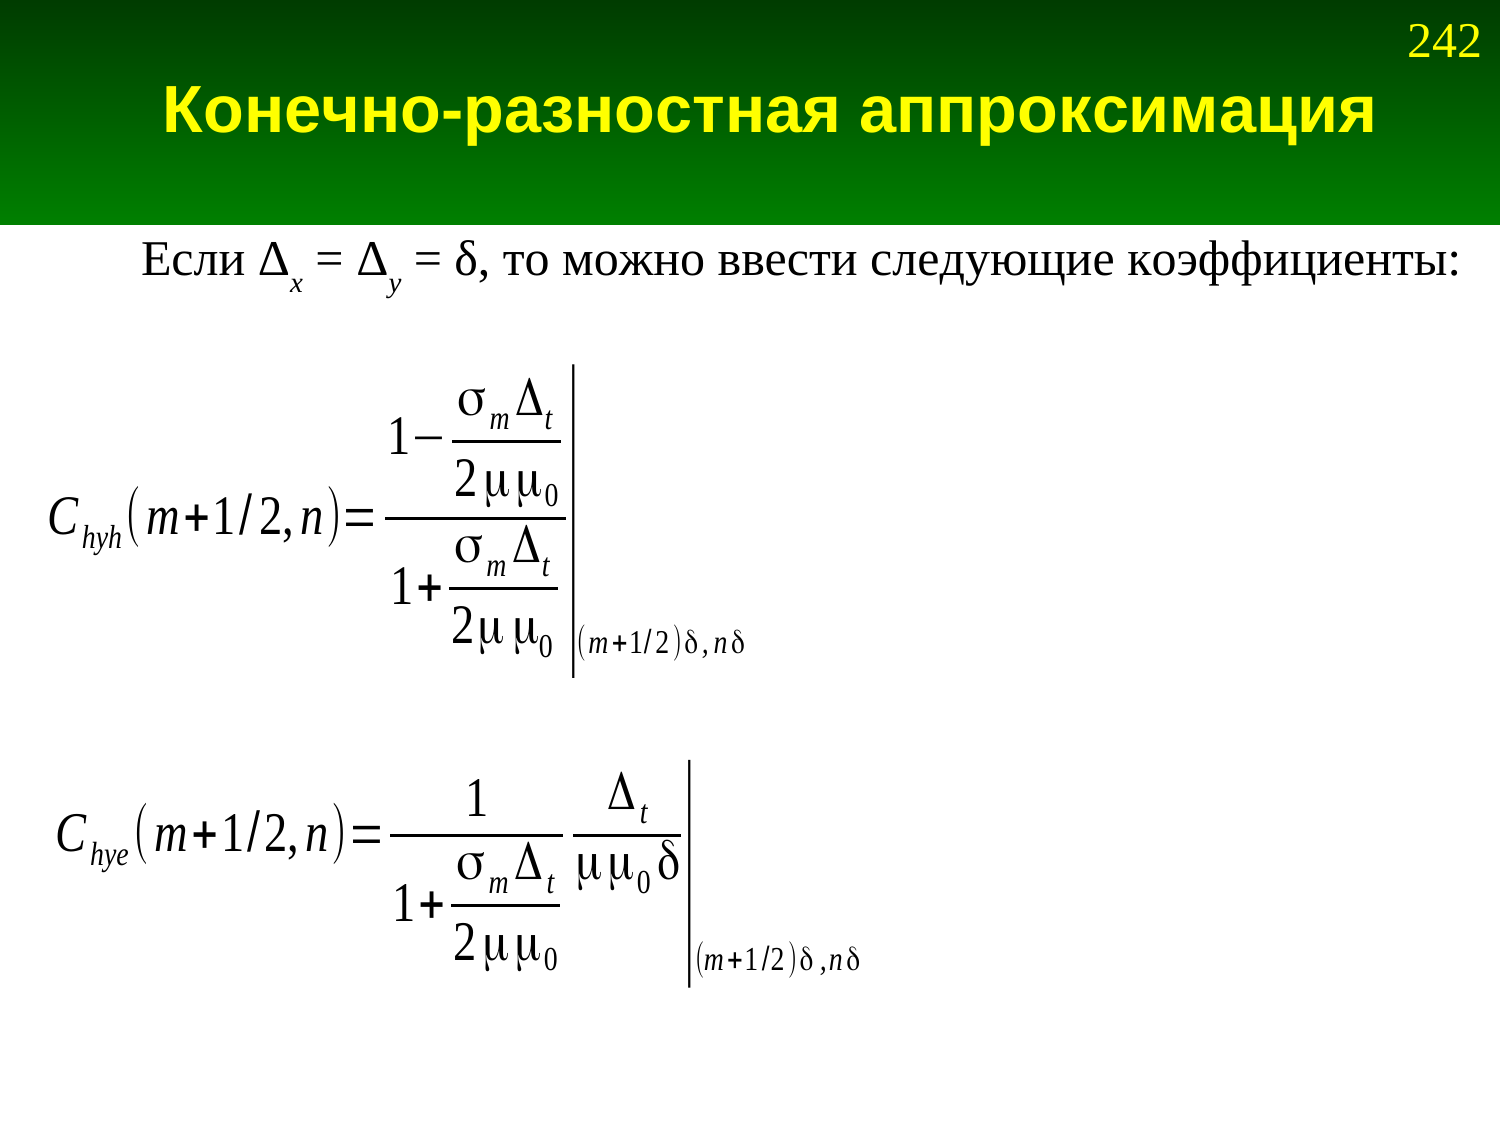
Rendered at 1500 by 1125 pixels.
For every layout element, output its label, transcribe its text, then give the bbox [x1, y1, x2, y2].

chart [35, 359, 757, 680]
title Конечно-разностная аппроксимация [100, 7, 1441, 204]
text_box Если Δx = Δy = δ, то можно ввести следующие коэффициенты: [126, 218, 1477, 306]
chart [43, 756, 873, 991]
